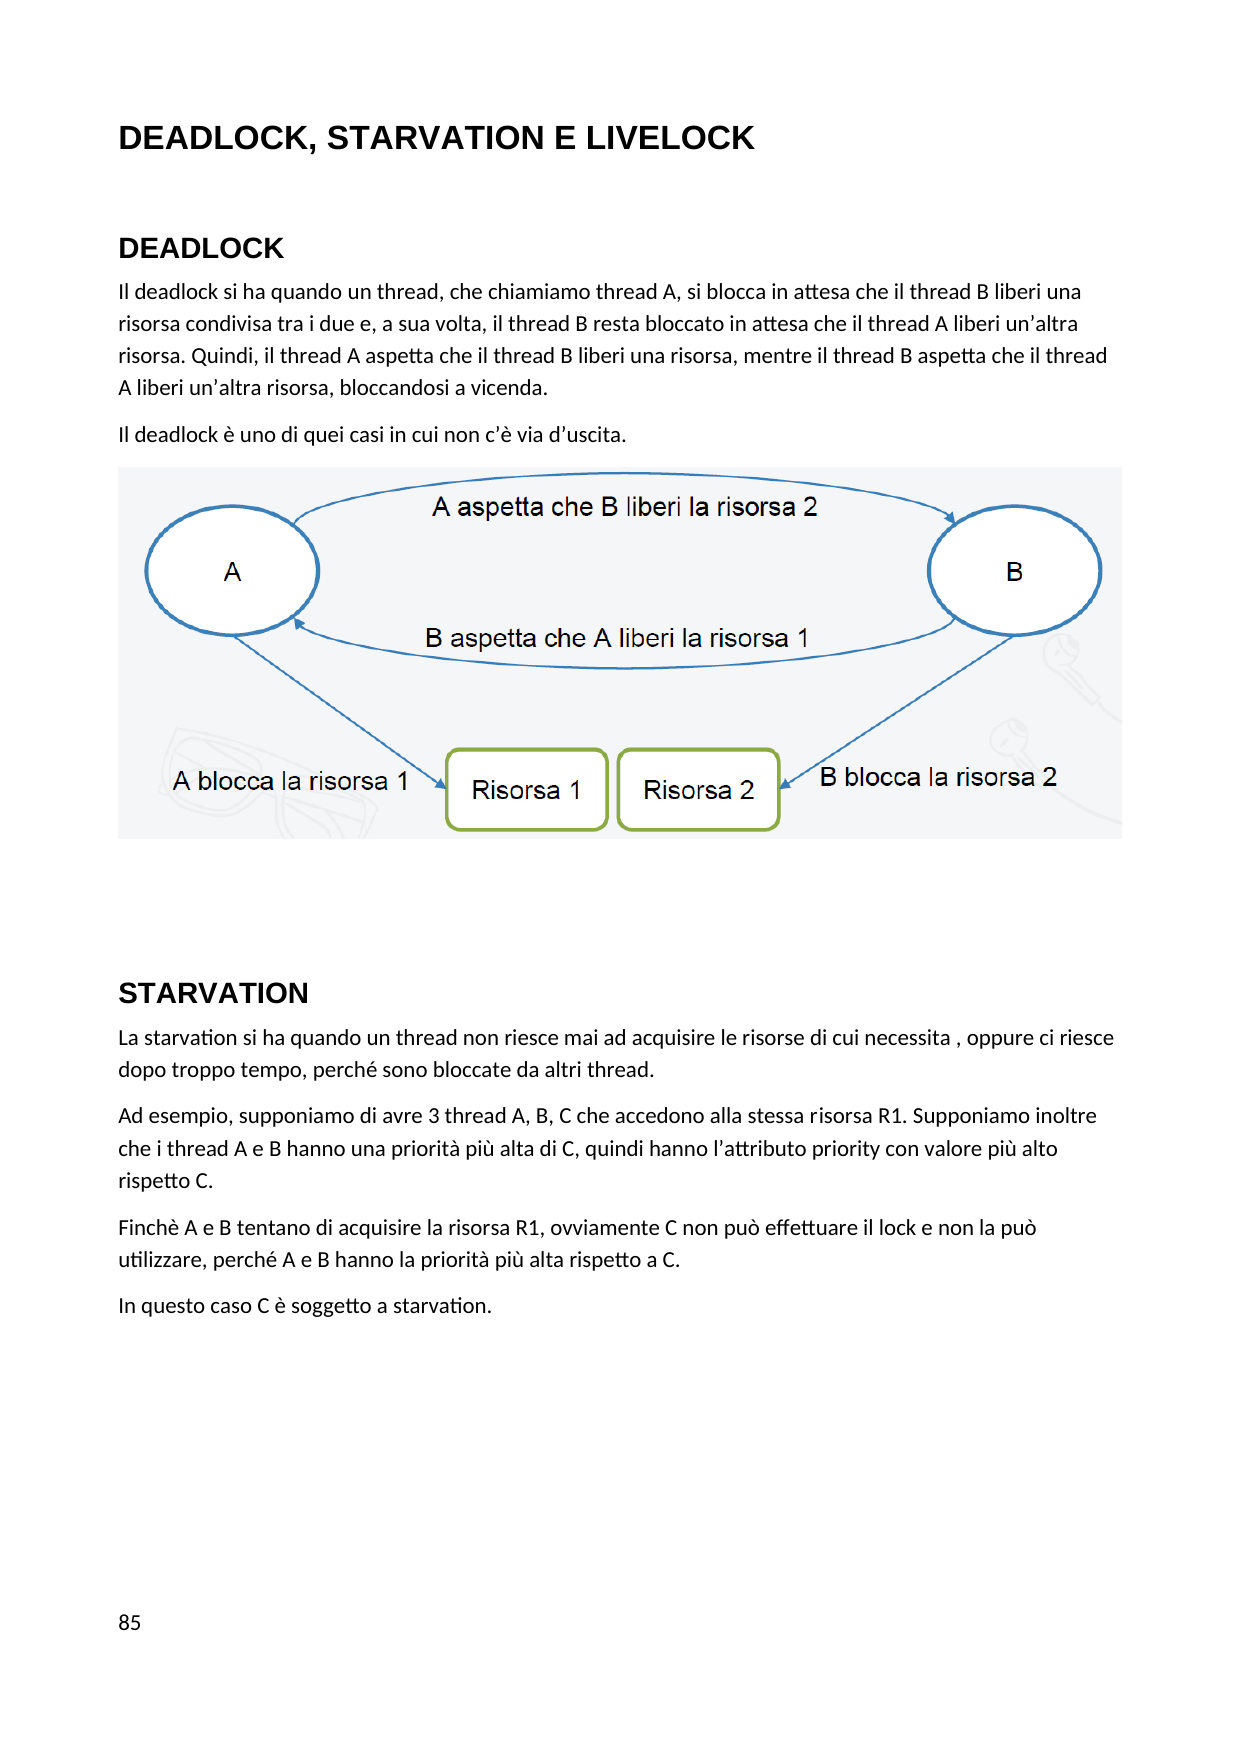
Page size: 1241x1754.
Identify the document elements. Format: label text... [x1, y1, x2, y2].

picture [118, 467, 1123, 839]
text La starvation si ha quando un thread non riesce mai ad acquisire le risorse di cui necessita , oppure ci riesce dopo troppo tempo, perché sono bloccate da altri thread. [118, 1023, 1122, 1083]
subtitle DEADLOCK [118, 231, 1122, 264]
subtitle STARVATION [118, 976, 1122, 1010]
subtitle DEADLOCK, STARVATION E LIVELOCK [118, 118, 1122, 157]
text Finchè A e B tentano di acquisire la risorsa R1, ovviamente C non può effettuare il lock e non la può utilizzare, perché A e B hanno la priorità più alta rispetto a C. [118, 1213, 1122, 1273]
text In questo caso C è soggetto a starvation. [118, 1292, 1122, 1320]
text Il deadlock si ha quando un thread, che chiamiamo thread A, si blocca in attesa che il thread B liberi una risorsa condivisa tra i due e, a sua volta, il thread B resta bloccato in attesa che il thread A liberi un’altra risorsa. Quindi, il thread A aspetta che il thread B liberi una risorsa, mentre il thread B aspetta che il thread A liberi un’altra risorsa, bloccandosi a vicenda. [118, 277, 1122, 401]
text Ad esempio, supponiamo di avre 3 thread A, B, C che accedono alla stessa risorsa R1. Supponiamo inoltre che i thread A e B hanno una priorità più alta di C, quindi hanno l’attributo priority con valore più alto rispetto C. [118, 1102, 1122, 1194]
text Il deadlock è uno di quei casi in cui non c’è via d’uscita. [118, 420, 1122, 448]
